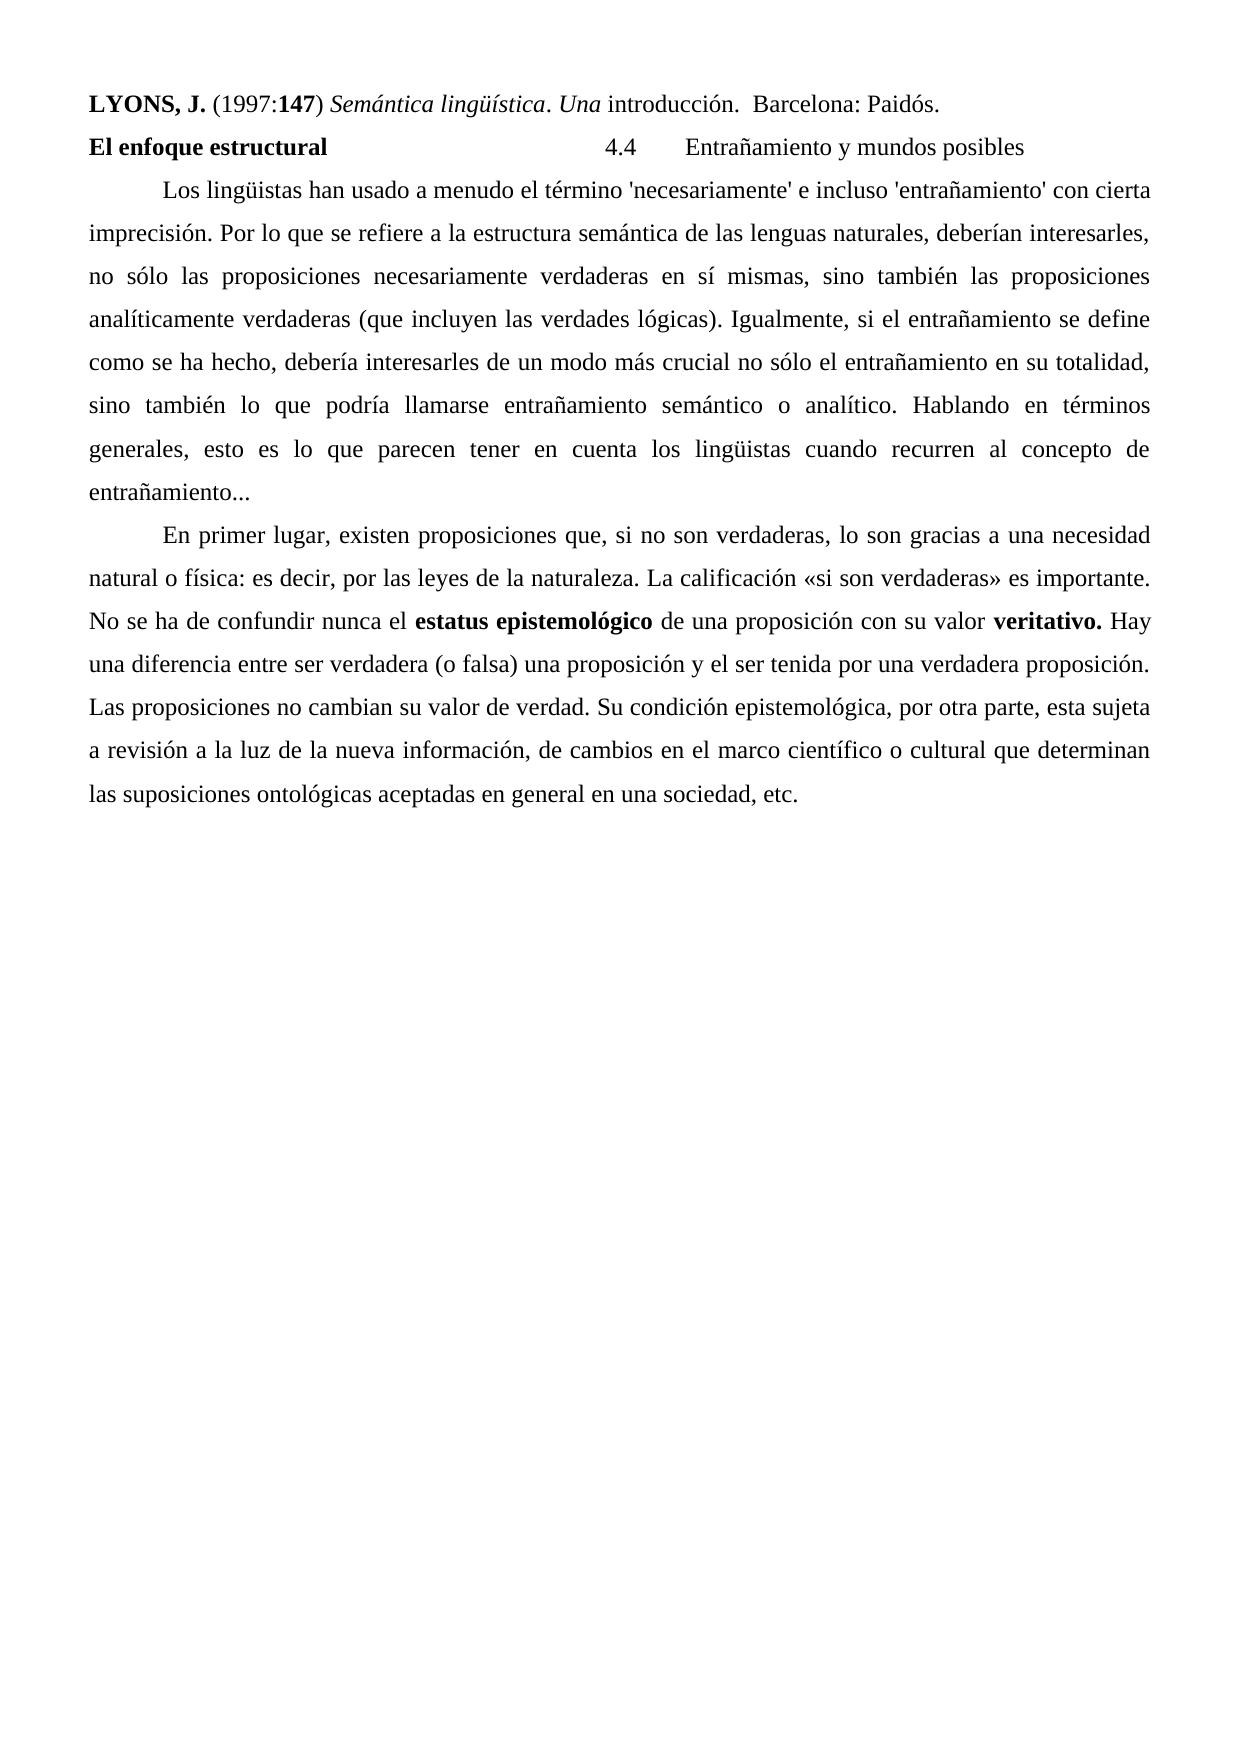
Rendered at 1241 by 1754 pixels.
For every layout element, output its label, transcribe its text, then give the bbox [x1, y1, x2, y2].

text LYONS, J. (1997:147) Semántica lingüística. Una introducción. Barcelona: Paidós. [89, 89, 1152, 117]
text Los lingüistas han usado a menudo el término 'necesariamente' e incluso 'entrañamiento' con cierta imprecisión. Por lo que se refiere a la estructura semántica de las lenguas naturales, deberían interesarles, no sólo las proposiciones necesariamente verdaderas en sí mismas, sino también las proposiciones analíticamente verdaderas (que incluyen las verdades lógicas). Igualmente, si el entrañamiento se define como se ha hecho, debería interesarles de un modo más crucial no sólo el entrañamiento en su totalidad, sino también lo que podría llamarse entrañamiento semántico o analítico. Hablando en términos generales, esto es lo que parecen tener en cuenta los lingüistas cuando recurren al concepto de entrañamiento... [89, 175, 1152, 506]
text El enfoque estructural 4.4 Entrañamiento y mundos posibles [89, 132, 1152, 161]
text En primer lugar, existen proposiciones que, si no son verdaderas, lo son gracias a una necesidad natural o física: es decir, por las leyes de la naturaleza. La calificación «si son verdaderas» es importante. No se ha de confundir nunca el estatus epistemológico de una proposición con su valor veritativo. Hay una diferencia entre ser verdadera (o falsa) una proposición y el ser tenida por una verdadera proposición. Las proposiciones no cambian su valor de verdad. Su condición epistemológica, por otra parte, esta sujeta a revisión a la luz de la nueva información, de cambios en el marco científico o cultural que determinan las suposiciones ontológicas aceptadas en general en una sociedad, etc. [89, 520, 1152, 807]
